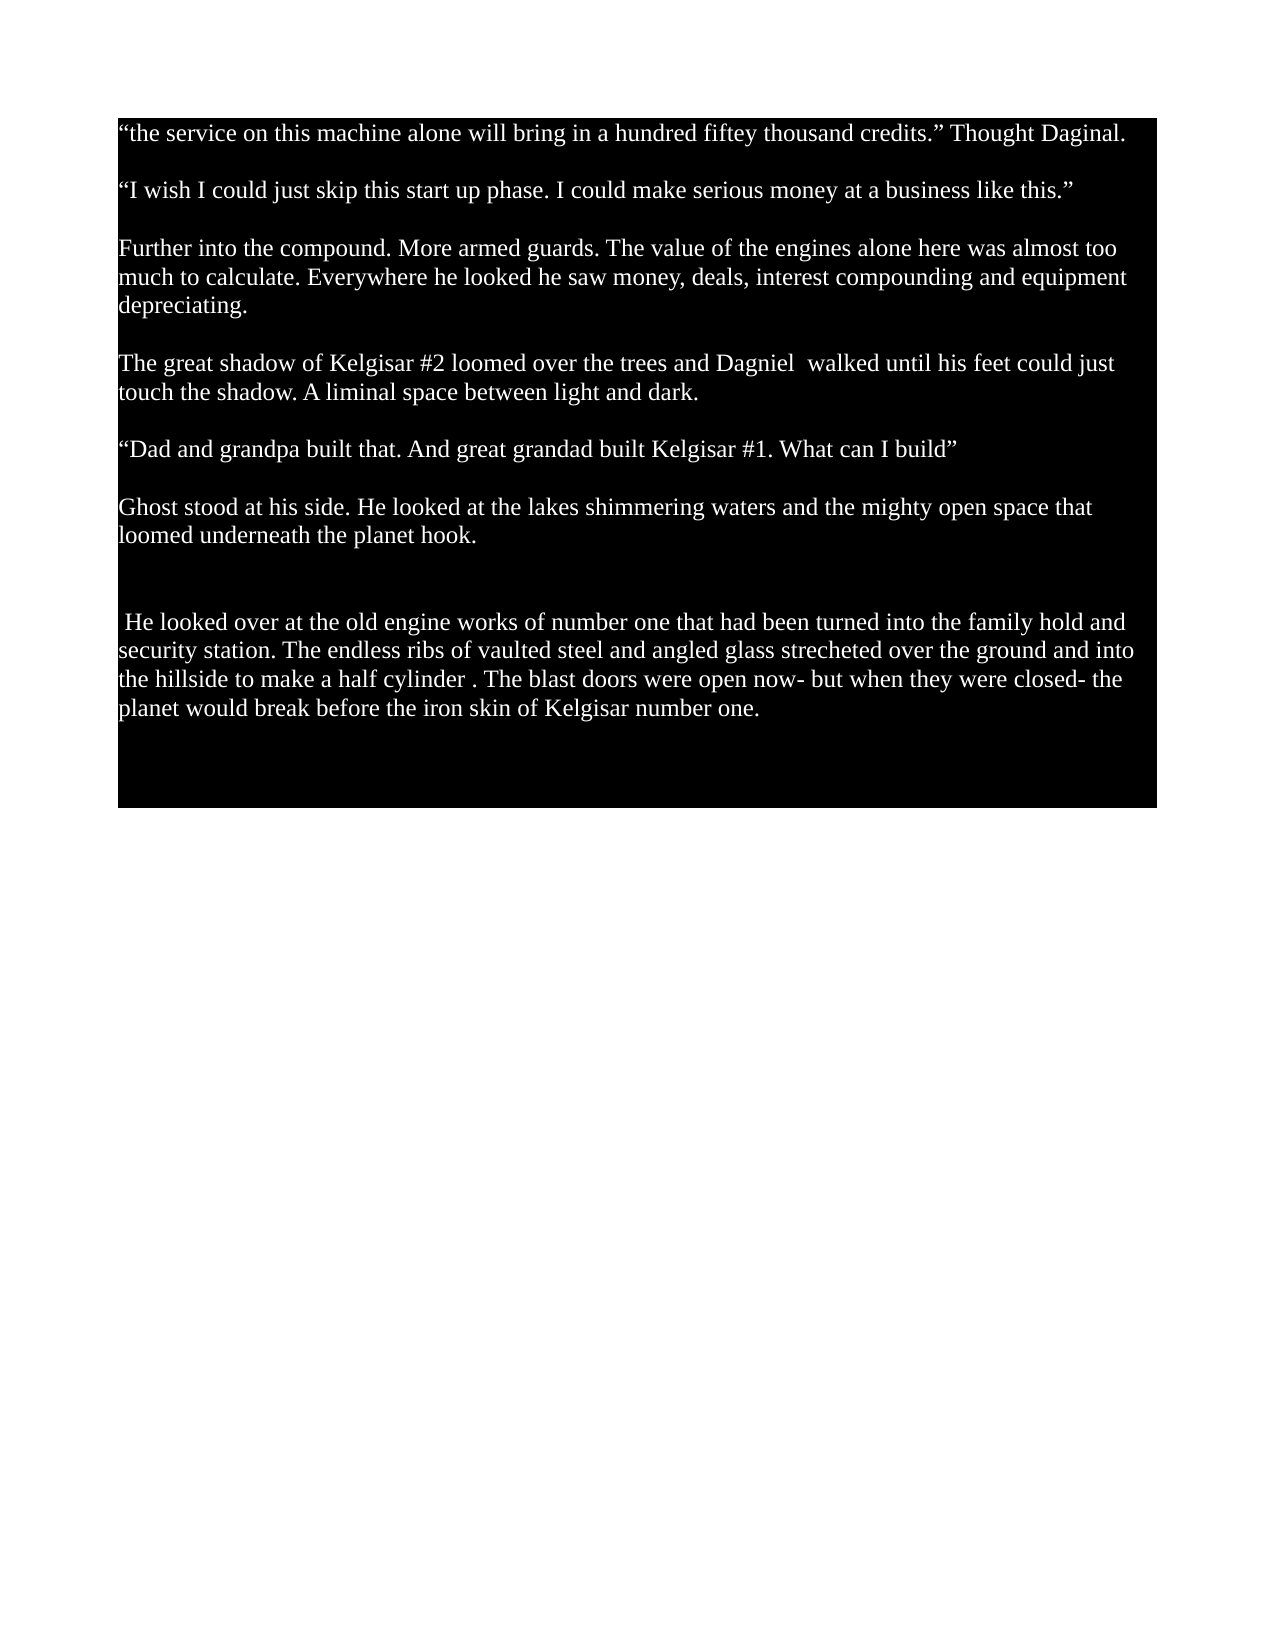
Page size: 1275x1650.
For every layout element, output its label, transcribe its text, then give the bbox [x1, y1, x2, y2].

text The great shadow of Kelgisar #2 loomed over the trees and Dagniel walked until his feet could just touch the shadow. A liminal space between light and dark. “Dad and grandpa built that. And great grandad built Kelgisar #1. What can I build” Ghost stood at his side. He looked at the lakes shimmering waters and the mighty open space that loomed underneath the planet hook. He looked over at the old engine works of number one that had been turned into the family hold and security station. The endless ribs of vaulted steel and angled glass strecheted over the ground and into the hillside to make a half cylinder . The blast doors were open now- but when they were closed- the planet would break before the iron skin of Kelgisar number one. [118, 348, 1157, 751]
text Further into the compound. More armed guards. The value of the engines alone here was almost too much to calculate. Everywhere he looked he saw money, deals, interest compounding and equipment depreciating. [118, 233, 1157, 319]
text “the service on this machine alone will bring in a hundred fiftey thousand credits.” Thought Daginal. “I wish I could just skip this start up phase. I could make serious money at a business like this.” [118, 118, 1157, 204]
